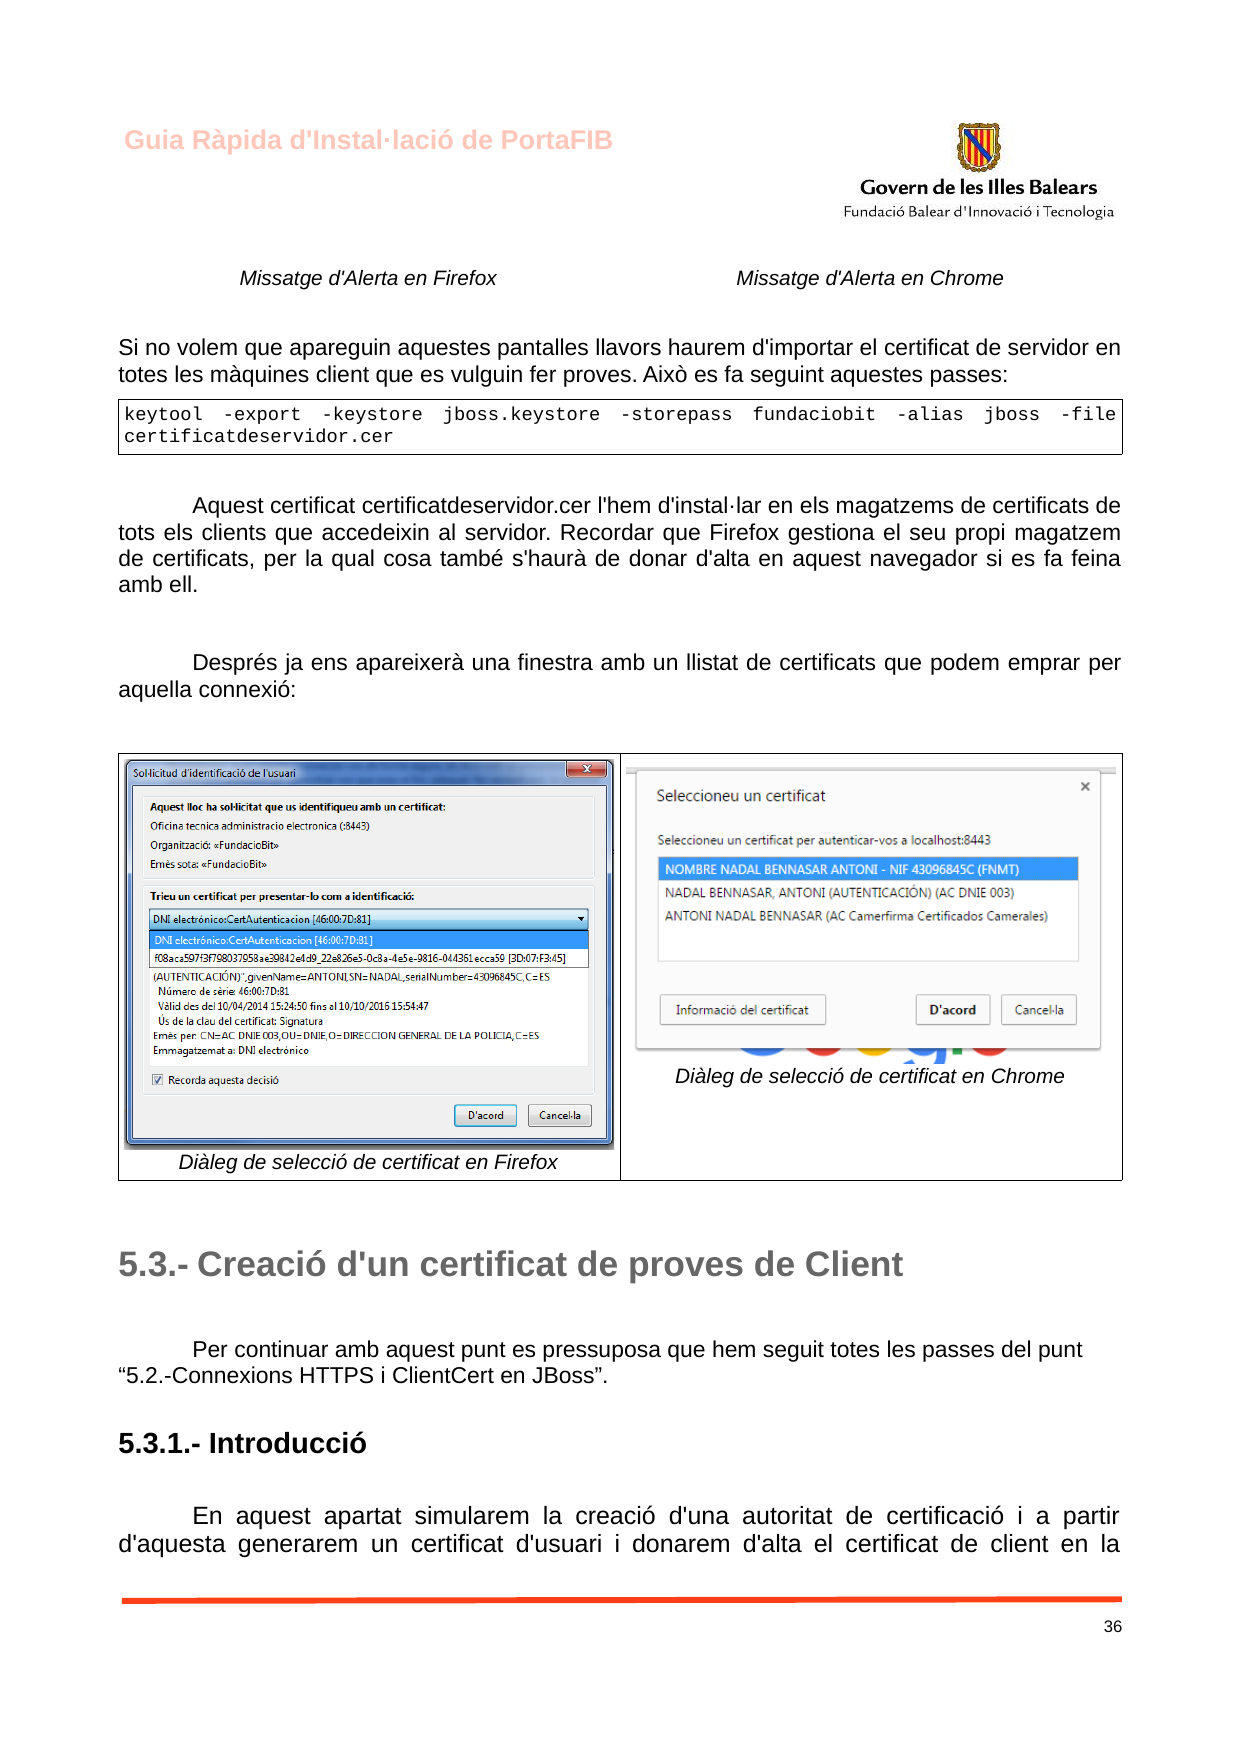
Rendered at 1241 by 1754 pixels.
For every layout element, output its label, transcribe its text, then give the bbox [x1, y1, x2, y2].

subtitle Introducció [118, 1426, 1122, 1459]
picture [840, 123, 1117, 220]
text Després ja ens apareixerà una finestra amb un llistat de certificats que podem emprar per aquella connexió: [118, 649, 1122, 702]
text Si no volem que apareguin aquestes pantalles llavors haurem d'importar el certificat de servidor en totes les màquines client que es vulguin fer proves. Això es fa seguint aquestes passes: [118, 334, 1122, 387]
text Per continuar amb aquest punt es pressuposa que hem seguit totes les passes del punt “5.2.-Connexions HTTPS i ClientCert en JBoss”. [118, 1336, 1122, 1388]
text Aquest certificat certificatdeservidor.cer l'hem d'instal·lar en els magatzems de certificats de tots els clients que accedeixin al servidor. Recordar que Firefox gestiona el seu propi magatzem de certificats, per la qual cosa també s'haurà de donar d'alta en aquest navegador si es fa feina amb ell. [118, 492, 1122, 598]
picture [625, 759, 1117, 1064]
table_header Diàleg de selecció de certificat en Chrome [621, 754, 1122, 1180]
text En aquest apartat simularem la creació d'una autoritat de certificació i a partir d'aquesta generarem un certificat d'usuari i donarem d'alta el certificat de client en la [118, 1501, 1122, 1558]
table_header Missatge d'Alerta en Firefox [118, 260, 620, 295]
table_header Missatge d'Alerta en Chrome [620, 260, 1122, 295]
subtitle Creació d'un certificat de proves de Client [118, 1244, 1122, 1284]
table_header keytool -export -keystore jboss.keystore -storepass fundaciobit -alias jboss -file certificatdeservidor.cer [119, 400, 1122, 453]
table_header Diàleg de selecció de certificat en Firefox [119, 754, 620, 1180]
picture [123, 759, 615, 1150]
